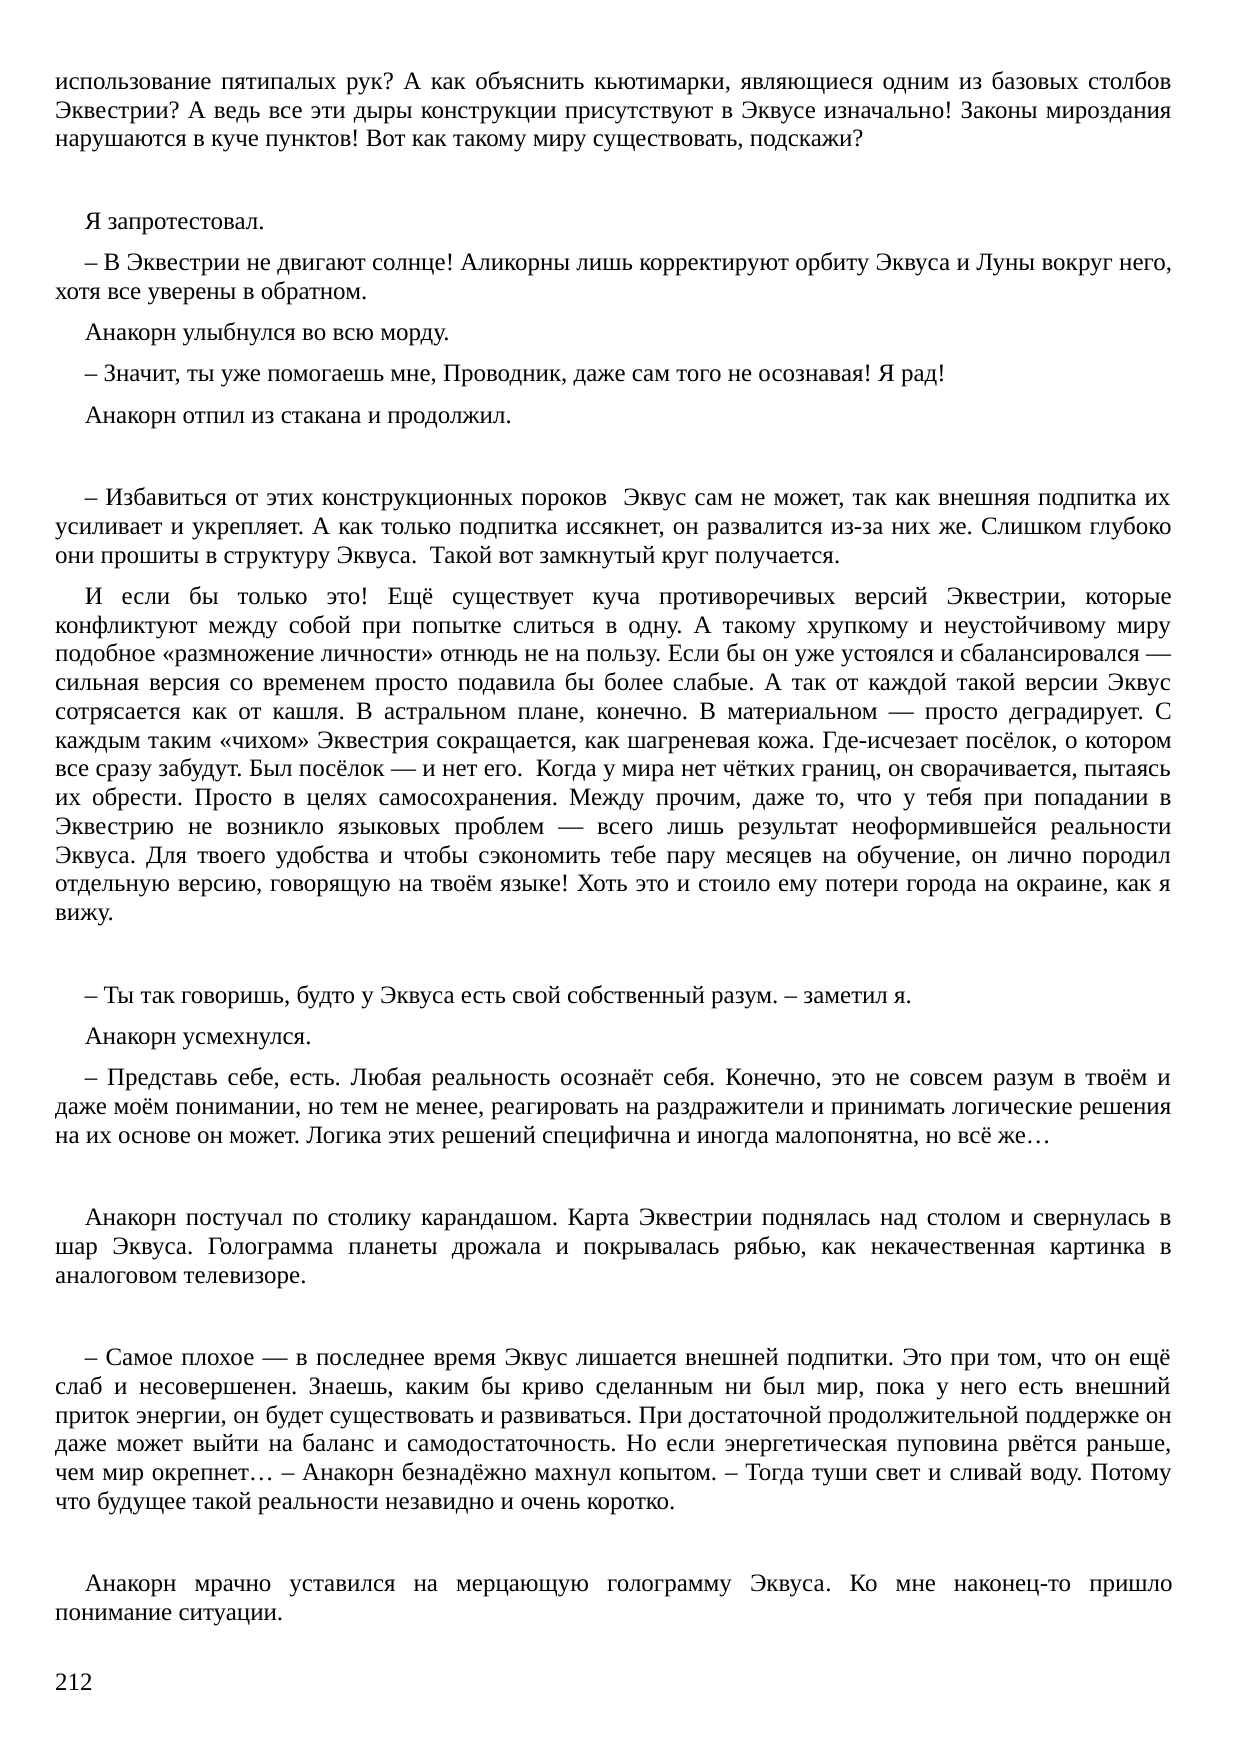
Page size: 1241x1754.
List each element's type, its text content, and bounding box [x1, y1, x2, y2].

text Анакорн улыбнулся во всю морду. [55, 317, 1173, 346]
text – Значит, ты уже помогаешь мне, Проводник, даже сам того не осознавая! Я рад! [55, 358, 1173, 387]
text Я запротестовал. [55, 206, 1173, 235]
text – В Эквестрии не двигают солнце! Аликорны лишь корректируют орбиту Эквуса и Луны вокруг него, хотя все уверены в обратном. [55, 247, 1173, 305]
text – Избавиться от этих конструкционных пороков Эквус сам не может, так как внешняя подпитка их усиливает и укрепляет. А как только подпитка иссякнет, он развалится из-за них же. Слишком глубоко они прошиты в структуру Эквуса. Такой вот замкнутый круг получается. [55, 482, 1173, 568]
text использование пятипалых рук? А как объяснить кьютимарки, являющиеся одним из базовых столбов Эквестрии? А ведь все эти дыры конструкции присутствуют в Эквусе изначально! Законы мироздания нарушаются в куче пунктов! Вот как такому миру существовать, подскажи? [55, 66, 1173, 152]
text – Ты так говоришь, будто у Эквуса есть свой собственный разум. – заметил я. [55, 980, 1173, 1008]
text Анакорн отпил из стакана и продолжил. [55, 400, 1173, 428]
text Анакорн постучал по столику карандашом. Карта Эквестрии поднялась над столом и свернулась в шар Эквуса. Голограмма планеты дрожала и покрывалась рябью, как некачественная картинка в аналоговом телевизоре. [55, 1202, 1173, 1288]
text – Самое плохое — в последнее время Эквус лишается внешней подпитки. Это при том, что он ещё слаб и несовершенен. Знаешь, каким бы криво сделанным ни был мир, пока у него есть внешний приток энергии, он будет существовать и развиваться. При достаточной продолжительной поддержке он даже может выйти на баланс и самодостаточность. Но если энергетическая пуповина рвётся раньше, чем мир окрепнет… – Анакорн безнадёжно махнул копытом. – Тогда туши свет и сливай воду. Потому что будущее такой реальности незавидно и очень коротко. [55, 1342, 1173, 1515]
text Анакорн мрачно уставился на мерцающую голограмму Эквуса. Ко мне наконец-то пришло понимание ситуации. [55, 1568, 1173, 1626]
text – Представь себе, есть. Любая реальность осознаёт себя. Конечно, это не совсем разум в твоём и даже моём понимании, но тем не менее, реагировать на раздражители и принимать логические решения на их основе он может. Логика этих решений специфична и иногда малопонятна, но всё же… [55, 1062, 1173, 1148]
text И если бы только это! Ещё существует куча противоречивых версий Эквестрии, которые конфликтуют между собой при попытке слиться в одну. А такому хрупкому и неустойчивому миру подобное «размножение личности» отнюдь не на пользу. Если бы он уже устоялся и сбалансировался — сильная версия со временем просто подавила бы более слабые. А так от каждой такой версии Эквус сотрясается как от кашля. В астральном плане, конечно. В материальном — просто деградирует. С каждым таким «чихом» Эквестрия сокращается, как шагреневая кожа. Где-исчезает посёлок, о котором все сразу забудут. Был посёлок — и нет его. Когда у мира нет чётких границ, он сворачивается, пытаясь их обрести. Просто в целях самосохранения. Между прочим, даже то, что у тебя при попадании в Эквестрию не возникло языковых проблем — всего лишь результат неоформившейся реальности Эквуса. Для твоего удобства и чтобы сэкономить тебе пару месяцев на обучение, он лично породил отдельную версию, говорящую на твоём языке! Хоть это и стоило ему потери города на окраине, как я вижу. [55, 581, 1173, 926]
text Анакорн усмехнулся. [55, 1021, 1173, 1050]
